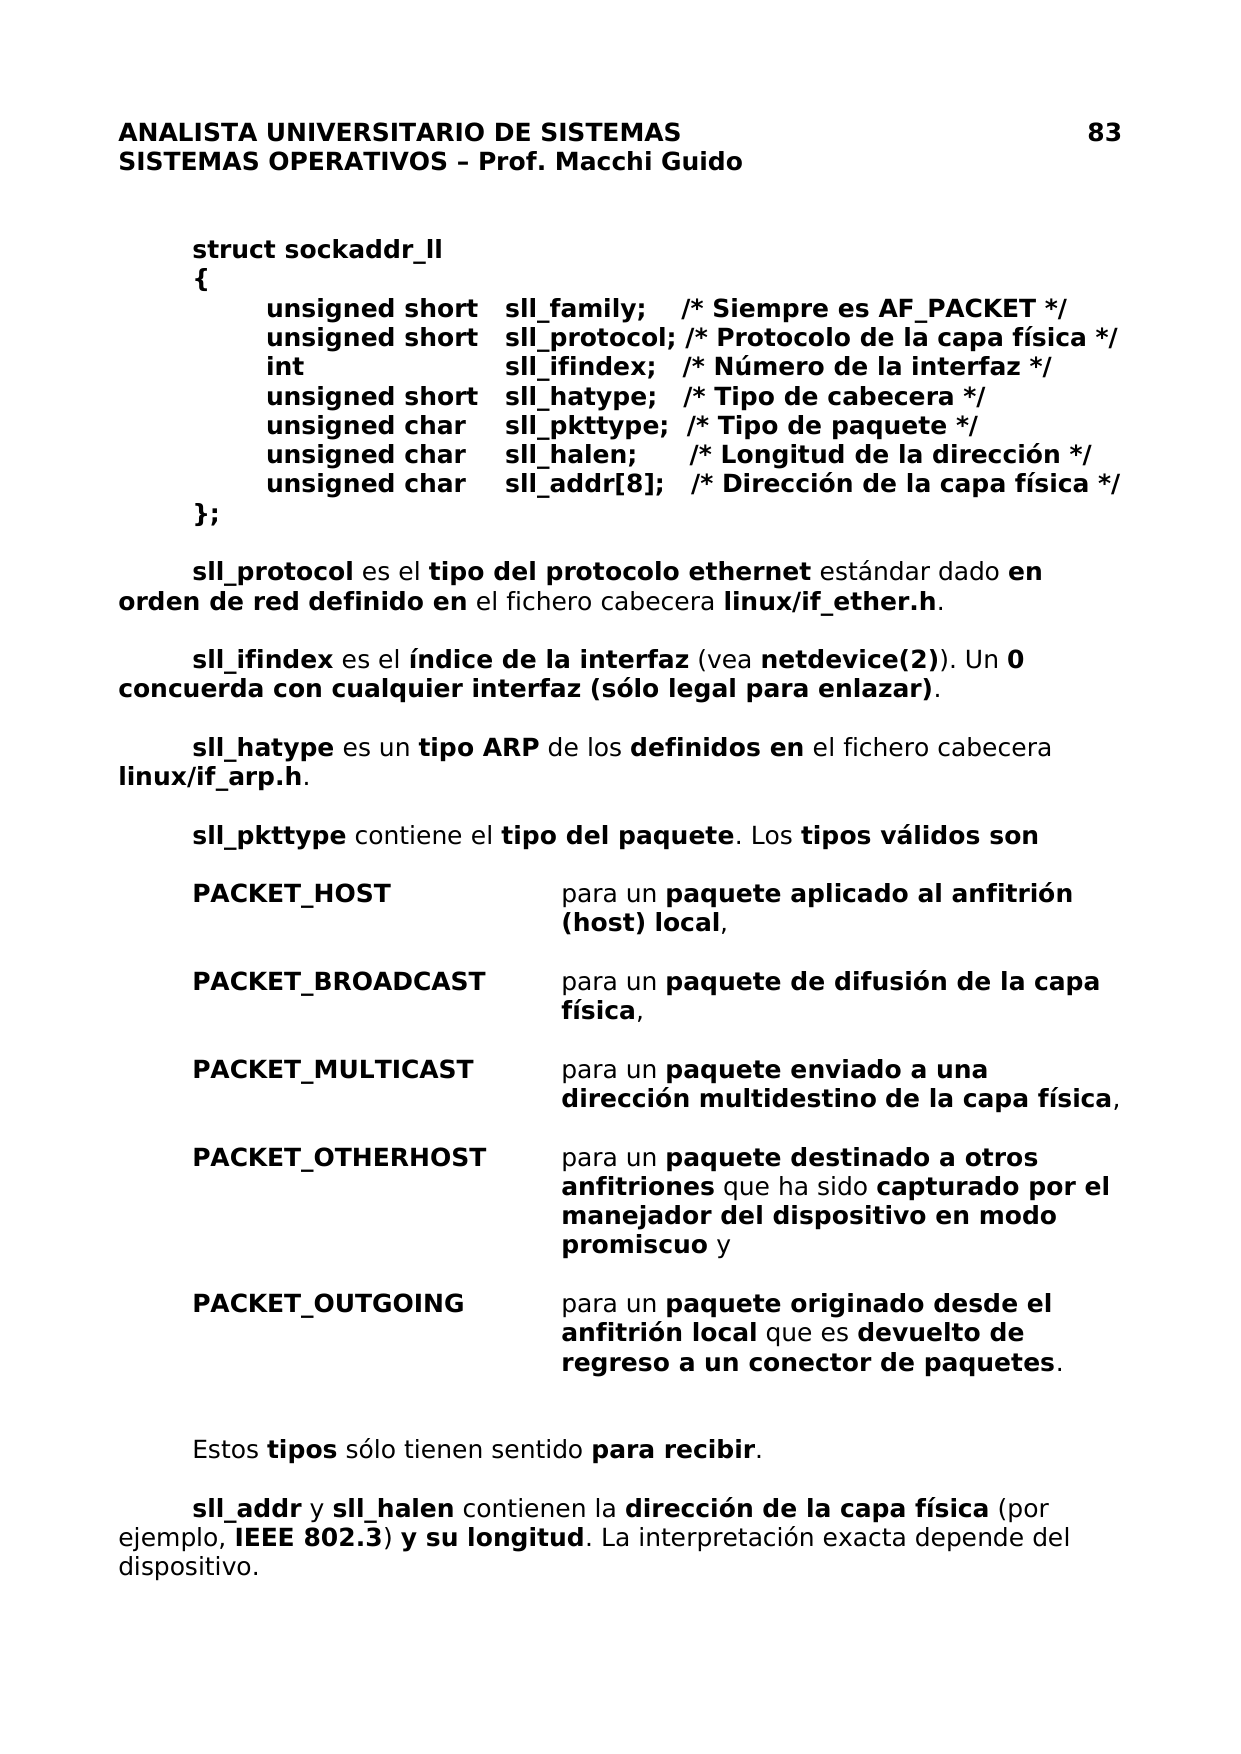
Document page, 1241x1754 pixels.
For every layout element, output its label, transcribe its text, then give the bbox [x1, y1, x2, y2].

text anfitrión local que es devuelto de [118, 1318, 1122, 1348]
text unsigned short sll_protocol; /* Protocolo de la capa física */ [118, 323, 1122, 352]
text manejador del dispositivo en modo [118, 1201, 1122, 1231]
text Estos tipos sólo tienen sentido para recibir. [118, 1436, 1122, 1465]
text unsigned char sll_halen; /* Longitud de la dirección */ [118, 440, 1122, 469]
text física, [118, 996, 1122, 1026]
text PACKET_BROADCAST para un paquete de difusión de la capa [118, 967, 1122, 996]
text unsigned char sll_addr[8]; /* Dirección de la capa física */ [118, 469, 1122, 499]
text dirección multidestino de la capa física, [118, 1084, 1122, 1113]
text sll_pkttype contiene el tipo del paquete. Los tipos válidos son [118, 821, 1122, 850]
text sll_hatype es un tipo ARP de los definidos en el fichero cabecera linux/if_arp.h. [118, 733, 1122, 792]
text PACKET_OUTGOING para un paquete originado desde el [118, 1289, 1122, 1318]
text unsigned short sll_family; /* Siempre es AF_PACKET */ [118, 294, 1122, 323]
text promiscuo y [118, 1231, 1122, 1260]
text unsigned short sll_hatype; /* Tipo de cabecera */ [118, 382, 1122, 411]
text regreso a un conector de paquetes. [118, 1348, 1122, 1377]
text }; [118, 499, 1122, 528]
text PACKET_OTHERHOST para un paquete destinado a otros anfitriones que ha sido capturado por el [118, 1143, 1122, 1201]
text PACKET_HOST para un paquete aplicado al anfitrión [118, 879, 1122, 909]
text (host) local, [118, 909, 1122, 938]
text sll_ifindex es el índice de la interfaz (vea netdevice(2)). Un 0 concuerda con cualquier interfaz (sólo legal para enlazar). [118, 645, 1122, 704]
text int sll_ifindex; /* Número de la interfaz */ [118, 352, 1122, 382]
text unsigned char sll_pkttype; /* Tipo de paquete */ [118, 411, 1122, 440]
text sll_protocol es el tipo del protocolo ethernet estándar dado en orden de red definido en el fichero cabecera linux/if_ether.h. [118, 557, 1122, 616]
text sll_addr y sll_halen contienen la dirección de la capa física (por ejemplo, IEEE 802.3) y su longitud. La interpretación exacta depende del dispositivo. [118, 1494, 1122, 1582]
text { [118, 265, 1122, 294]
text struct sockaddr_ll [118, 235, 1122, 265]
text PACKET_MULTICAST para un paquete enviado a una [118, 1055, 1122, 1084]
